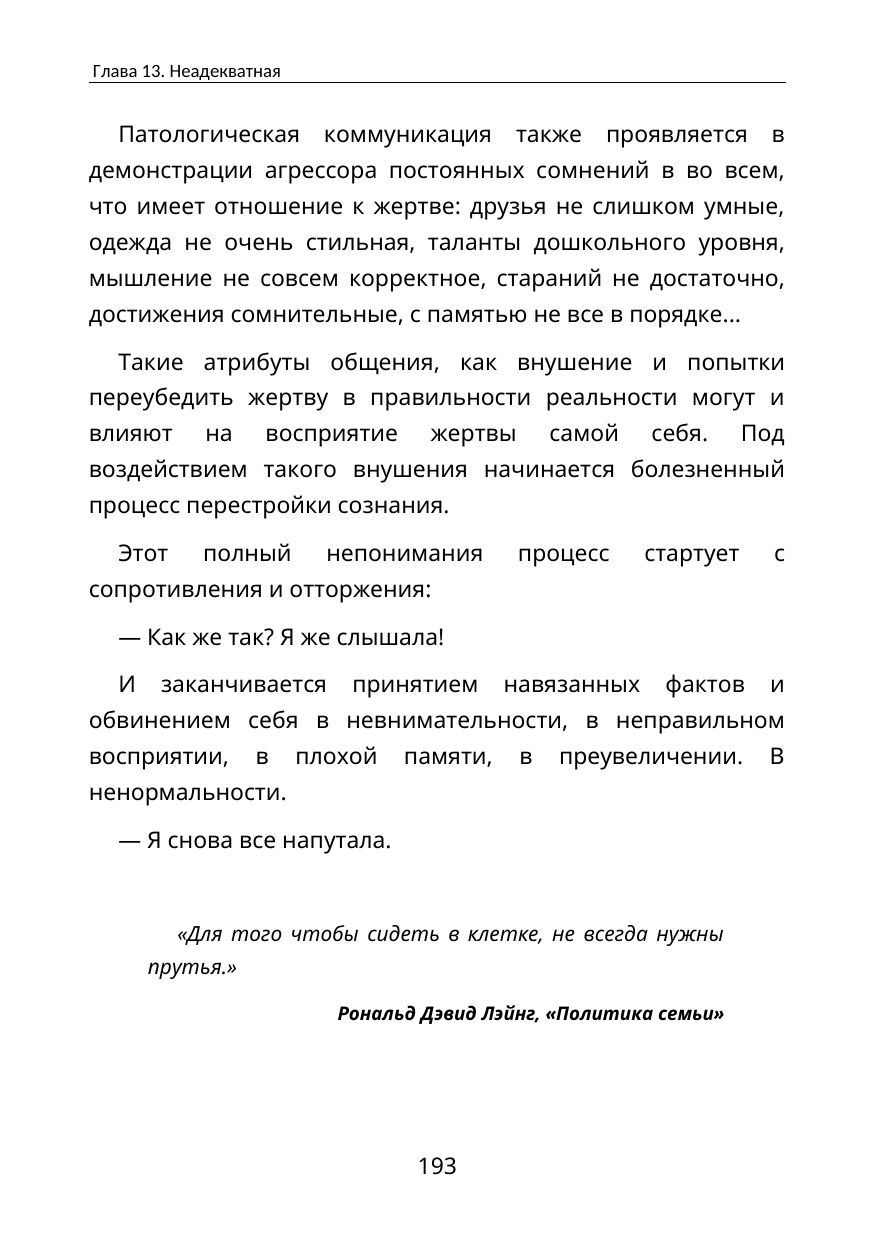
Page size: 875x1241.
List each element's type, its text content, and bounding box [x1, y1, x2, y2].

text Рональд Дэвид Лэйнг, «Политика семьи» [148, 996, 726, 1026]
text И заканчивается принятием навязанных фактов и обвинением себя в невнимательности, в неправильном восприятии, в плохой памяти, в преувеличении. В ненормальности. [88, 668, 786, 807]
text — Я снова все напутала. [88, 824, 786, 855]
text Такие атрибуты общения, как внушение и попытки переубедить жертву в правильности реальности могут и влияют на восприятие жертвы самой себя. Под воздействием такого внушения начинается болезненный процесс перестройки сознания. [88, 345, 786, 520]
text «Для того чтобы сидеть в клетке, не всегда нужны прутья.» [148, 919, 726, 980]
text Этот полный непонимания процесс стартует с сопротивления и отторжения: [88, 537, 786, 604]
text Патологическая коммуникация также проявляется в демонстрации агрессора постоянных сомнений в во всем, что имеет отношение к жертве: друзья не слишком умные, одежда не очень стильная, таланты дошкольного уровня, мышление не совсем корректное, стараний не достаточно, достижения сомнительные, с памятью не все в порядке... [88, 118, 786, 329]
text — Как же так? Я же слышала! [88, 621, 786, 652]
